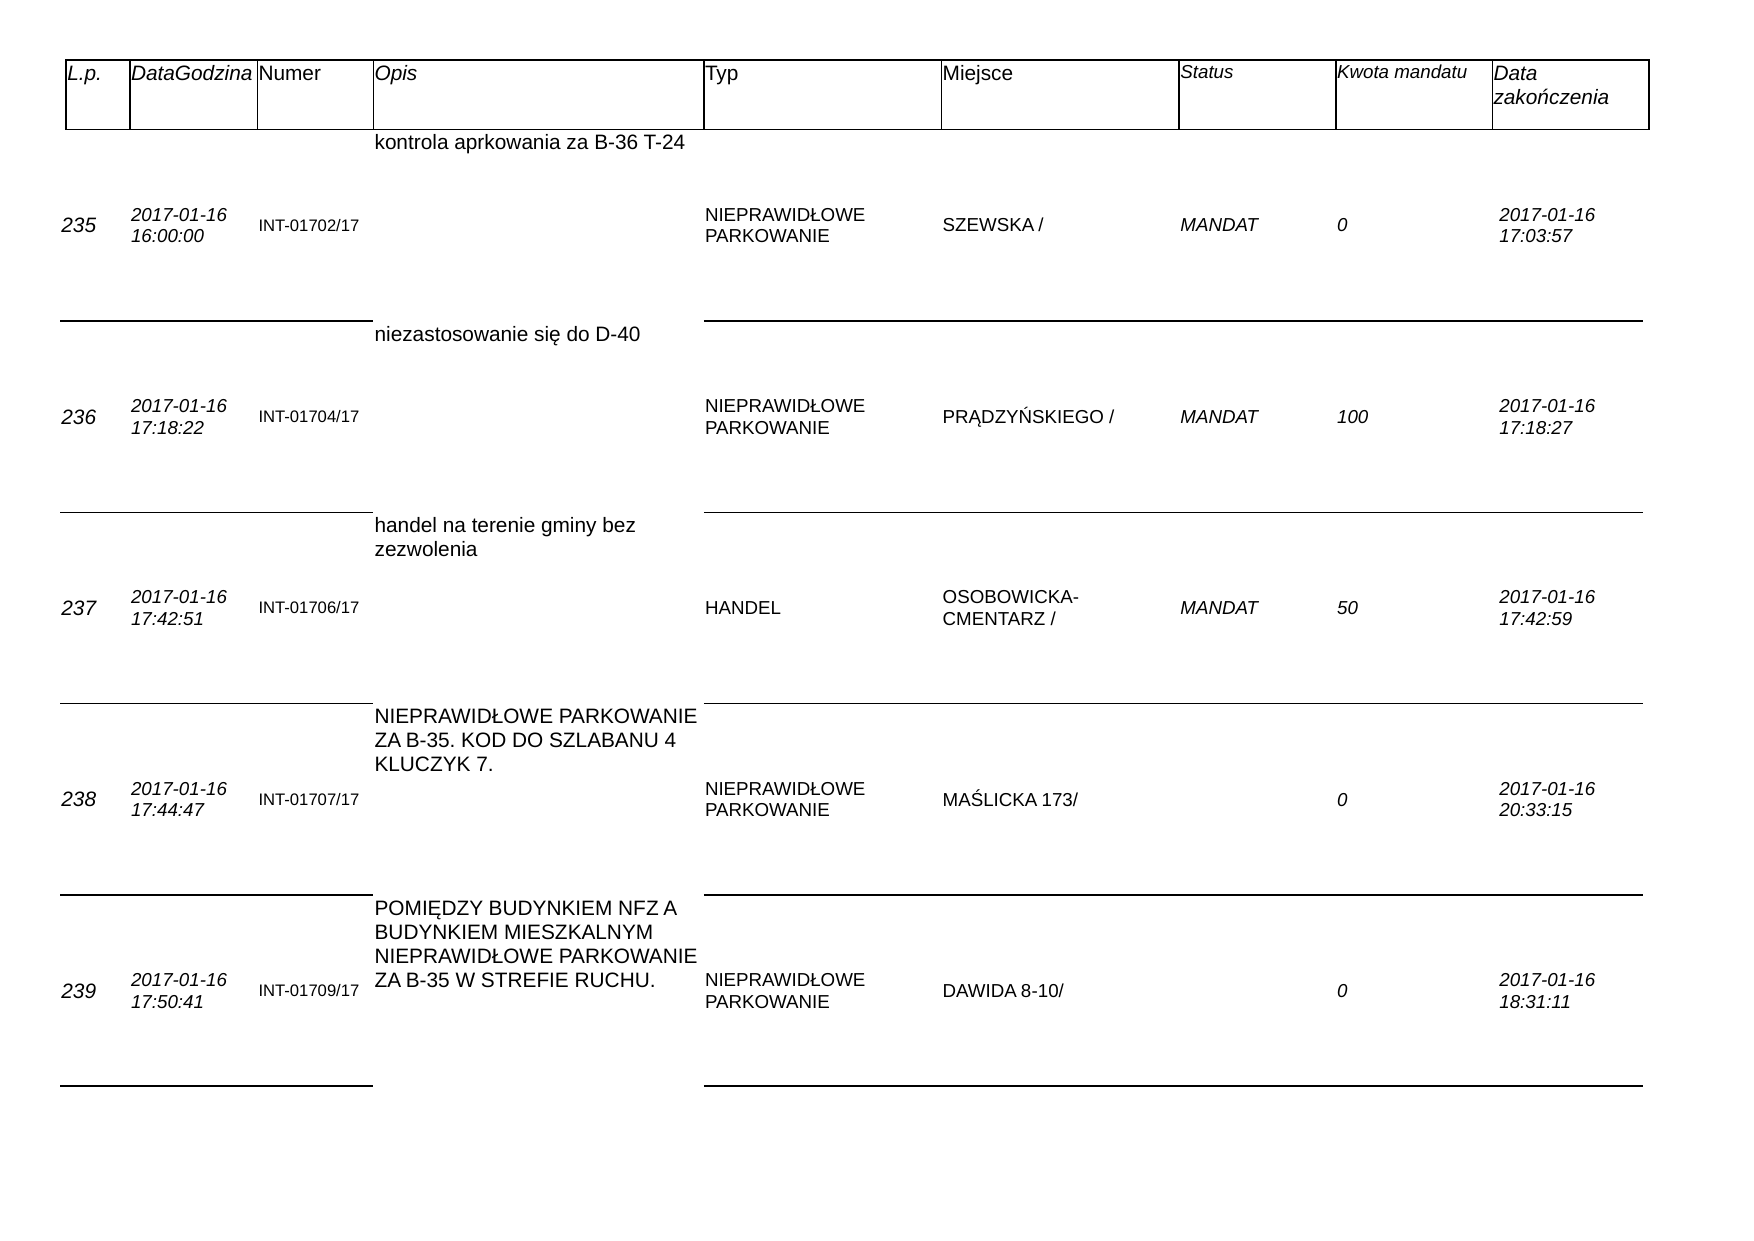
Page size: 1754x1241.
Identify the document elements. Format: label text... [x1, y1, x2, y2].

table_cell INT-01704/17 [257, 322, 373, 511]
table_cell [1179, 704, 1336, 894]
table_cell 238 [60, 704, 130, 894]
table_cell NIEPRAWIDŁOWE PARKOWANIE ZA B-35. KOD DO SZLABANU 4 KLUCZYK 7. [373, 703, 704, 894]
table_cell NIEPRAWIDŁOWE PARKOWANIE [704, 322, 941, 511]
table_cell [1643, 511, 1649, 703]
table_cell [1643, 320, 1649, 511]
table_cell 0 [1336, 704, 1498, 894]
table_cell 2017-01-16 17:18:22 [130, 322, 257, 511]
table_cell 0 [1336, 130, 1498, 320]
table_header Opis [374, 61, 703, 129]
table_header Numer [258, 61, 373, 129]
table_cell 2017-01-16 17:50:41 [130, 896, 257, 1085]
table_cell 2017-01-16 20:33:15 [1498, 704, 1643, 894]
table_cell 2017-01-16 16:00:00 [130, 130, 257, 320]
table_cell OSOBOWICKA-CMENTARZ / [941, 513, 1179, 703]
table_header Typ [705, 61, 941, 129]
table_cell DAWIDA 8-10/ [941, 896, 1179, 1085]
table_cell kontrola aprkowania za B-36 T-24 [373, 130, 704, 320]
table_cell 2017-01-16 17:18:27 [1498, 322, 1643, 511]
table_cell 2017-01-16 17:03:57 [1498, 130, 1643, 320]
table_cell 2017-01-16 18:31:11 [1498, 896, 1643, 1085]
table_cell 0 [1336, 896, 1498, 1085]
table_cell HANDEL [704, 513, 941, 703]
table_cell NIEPRAWIDŁOWE PARKOWANIE [704, 896, 941, 1085]
table_cell NIEPRAWIDŁOWE PARKOWANIE [704, 130, 941, 320]
table_cell 235 [60, 129, 130, 320]
table_cell 100 [1336, 322, 1498, 511]
table_header DataGodzina [131, 61, 257, 129]
table_header L.p. [67, 61, 129, 129]
table_cell [1643, 894, 1649, 1085]
table_header Status [1180, 61, 1335, 129]
table_cell niezastosowanie się do D-40 [373, 320, 704, 511]
table_cell 239 [60, 896, 130, 1085]
table_cell handel na terenie gminy bez zezwolenia [373, 511, 704, 703]
table_cell SZEWSKA / [941, 130, 1179, 320]
table_cell POMIĘDZY BUDYNKIEM NFZ A BUDYNKIEM MIESZKALNYM NIEPRAWIDŁOWE PARKOWANIE ZA B-35 W STREFIE RUCHU. [373, 894, 704, 1085]
table_cell [1643, 703, 1649, 894]
table_cell 2017-01-16 17:44:47 [130, 704, 257, 894]
table_cell 237 [60, 513, 130, 703]
table_cell INT-01707/17 [257, 704, 373, 894]
table_cell INT-01702/17 [257, 130, 373, 320]
table_cell MANDAT [1179, 513, 1336, 703]
table_header [60, 59, 65, 129]
table_cell 2017-01-16 17:42:59 [1498, 513, 1643, 703]
table_cell [1643, 130, 1649, 320]
table_cell NIEPRAWIDŁOWE PARKOWANIE [704, 704, 941, 894]
table_cell INT-01706/17 [257, 513, 373, 703]
table_header Miejsce [942, 61, 1178, 129]
table_cell 236 [60, 322, 130, 511]
table_header Data zakończenia [1493, 61, 1648, 129]
table_cell MANDAT [1179, 130, 1336, 320]
table_cell MAŚLICKA 173/ [941, 704, 1179, 894]
table_cell PRĄDZYŃSKIEGO / [941, 322, 1179, 511]
table_header Kwota mandatu [1337, 61, 1492, 129]
table_cell 2017-01-16 17:42:51 [130, 513, 257, 703]
table_cell 50 [1336, 513, 1498, 703]
table_cell MANDAT [1179, 322, 1336, 511]
table_cell [1179, 896, 1336, 1085]
table_cell INT-01709/17 [257, 896, 373, 1085]
